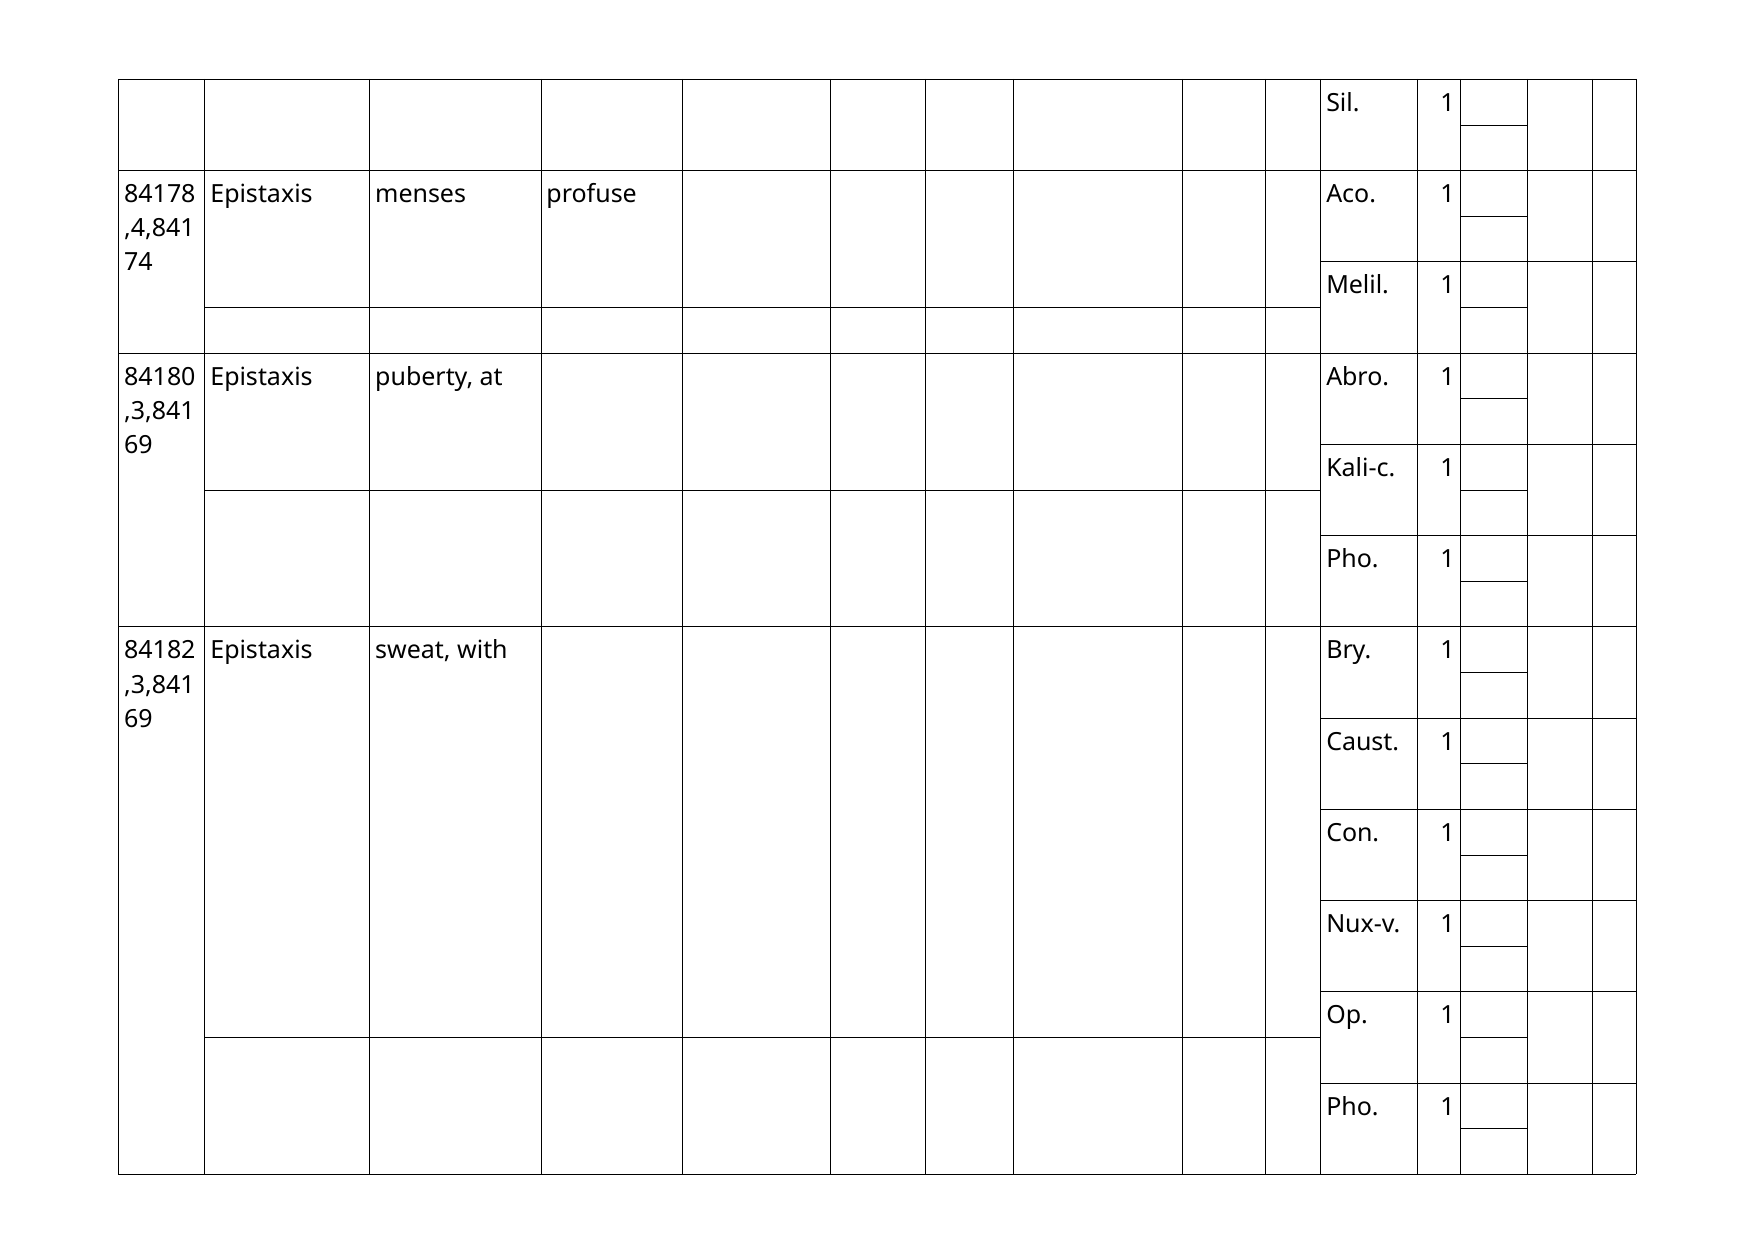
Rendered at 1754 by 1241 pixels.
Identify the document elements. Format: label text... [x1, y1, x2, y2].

table_cell 1 [1418, 536, 1460, 626]
table_cell [1266, 80, 1320, 170]
table_cell [926, 627, 1013, 1037]
table_cell [1461, 673, 1527, 718]
table_cell [1528, 992, 1592, 1083]
table_cell [831, 354, 925, 489]
table_cell [1528, 536, 1592, 626]
table_cell [1266, 308, 1320, 353]
table_cell Bry. [1321, 627, 1417, 718]
table_cell [542, 80, 682, 170]
table_cell 1 [1418, 354, 1460, 444]
table_cell [1266, 171, 1320, 307]
table_cell [542, 354, 682, 489]
table_cell [1528, 719, 1592, 809]
table_cell [1593, 810, 1636, 900]
table_cell [1528, 901, 1592, 991]
table_cell [1593, 354, 1636, 444]
table_cell [1528, 810, 1592, 900]
table_cell [683, 308, 830, 353]
table_cell [1593, 445, 1636, 535]
table_cell Sil. [1321, 80, 1417, 170]
table_cell [1461, 719, 1527, 763]
table_cell 1 [1418, 262, 1460, 353]
table_cell [1183, 354, 1265, 489]
table_cell [831, 80, 925, 170]
table_cell [1266, 491, 1320, 626]
table_cell [1014, 80, 1182, 170]
table_cell [1528, 354, 1592, 444]
table_cell [1461, 582, 1527, 626]
table_cell puberty, at [370, 354, 541, 489]
table_cell [831, 308, 925, 353]
table_cell [1528, 1084, 1592, 1174]
table_cell [1014, 354, 1182, 489]
table_cell 1 [1418, 992, 1460, 1083]
table_cell [1461, 856, 1527, 900]
table_cell [205, 491, 369, 626]
table_cell [1461, 627, 1527, 672]
table_cell [370, 491, 541, 626]
table_cell [1014, 1038, 1182, 1174]
table_cell sweat, with [370, 627, 541, 1037]
table_cell Pho. [1321, 1084, 1417, 1174]
table_cell [1461, 901, 1527, 946]
table_cell [926, 354, 1013, 489]
table_cell Caust. [1321, 719, 1417, 809]
table_cell Nux-v. [1321, 901, 1417, 991]
table_cell [1183, 171, 1265, 307]
table_cell Con. [1321, 810, 1417, 900]
table_cell [542, 1038, 682, 1174]
table_cell [926, 308, 1013, 353]
table_cell [926, 171, 1013, 307]
table_cell [1266, 627, 1320, 1037]
table_cell 1 [1418, 810, 1460, 900]
table_cell [1461, 217, 1527, 261]
table_cell [1593, 262, 1636, 353]
table_cell 1 [1418, 171, 1460, 261]
table_cell Epistaxis [205, 171, 369, 307]
table_cell [205, 1038, 369, 1174]
table_cell 1 [1418, 445, 1460, 535]
table_cell profuse [542, 171, 682, 307]
table_cell [1183, 627, 1265, 1037]
table_cell [1593, 536, 1636, 626]
table_cell [370, 1038, 541, 1174]
table_cell [1014, 491, 1182, 626]
table_cell [1461, 399, 1527, 444]
table_cell [1461, 491, 1527, 535]
table_cell [1461, 810, 1527, 854]
table_cell [1528, 80, 1592, 170]
table_cell [831, 491, 925, 626]
table_cell [1183, 80, 1265, 170]
table_cell Pho. [1321, 536, 1417, 626]
table_cell [1461, 992, 1527, 1037]
table_cell 1 [1418, 80, 1460, 170]
table_cell [370, 80, 541, 170]
table_cell [683, 171, 830, 307]
table_cell 1 [1418, 1084, 1460, 1174]
table_cell [542, 627, 682, 1037]
table_cell [1593, 627, 1636, 718]
table_cell [205, 308, 369, 353]
table_cell [1461, 536, 1527, 581]
table_cell Melil. [1321, 262, 1417, 353]
table_cell [683, 80, 830, 170]
table_cell menses [370, 171, 541, 307]
table_cell [1461, 126, 1527, 170]
table_cell [1461, 171, 1527, 216]
table_cell Aco. [1321, 171, 1417, 261]
table_cell Kali-c. [1321, 445, 1417, 535]
table_cell [1593, 992, 1636, 1083]
table_cell 1 [1418, 719, 1460, 809]
table_cell [1461, 262, 1527, 307]
table_cell [1593, 1084, 1636, 1174]
table_cell 84180,3,84169 [119, 354, 204, 626]
table_cell [1183, 1038, 1265, 1174]
table_cell [1528, 262, 1592, 353]
table_cell [1528, 445, 1592, 535]
table_cell [1461, 308, 1527, 353]
table_cell [1461, 947, 1527, 991]
table_cell 1 [1418, 901, 1460, 991]
table_cell [205, 80, 369, 170]
table_cell [1528, 627, 1592, 718]
table_cell [1461, 1038, 1527, 1083]
table_cell [831, 627, 925, 1037]
table_cell [1014, 627, 1182, 1037]
table_cell 84182,3,84169 [119, 627, 204, 1174]
table_cell [1014, 171, 1182, 307]
table_cell [1266, 1038, 1320, 1174]
table_cell [370, 308, 541, 353]
table_cell Epistaxis [205, 627, 369, 1037]
table_cell [1461, 80, 1527, 124]
table_cell [1593, 901, 1636, 991]
table_cell [1461, 354, 1527, 398]
table_cell [1461, 764, 1527, 809]
table_cell [926, 1038, 1013, 1174]
table_cell [683, 627, 830, 1037]
table_cell [831, 1038, 925, 1174]
table_cell Epistaxis [205, 354, 369, 489]
table_cell [1266, 354, 1320, 489]
table_cell [683, 1038, 830, 1174]
table_cell 1 [1418, 627, 1460, 718]
table_cell [831, 171, 925, 307]
table_cell [926, 491, 1013, 626]
table_cell 84178,4,84174 [119, 171, 204, 353]
table_cell [1461, 1084, 1527, 1128]
table_cell [683, 354, 830, 489]
table_cell Op. [1321, 992, 1417, 1083]
table_cell [1461, 445, 1527, 489]
table_cell Abro. [1321, 354, 1417, 444]
table_cell [1461, 1129, 1527, 1174]
table_cell [1593, 719, 1636, 809]
table_cell [1183, 491, 1265, 626]
table_cell [1014, 308, 1182, 353]
table_cell [926, 80, 1013, 170]
table_cell [542, 308, 682, 353]
table_cell [542, 491, 682, 626]
table_cell [1593, 171, 1636, 261]
table_cell [1593, 80, 1636, 170]
table_cell [1528, 171, 1592, 261]
table_cell [1183, 308, 1265, 353]
table_cell [119, 80, 204, 170]
table_cell [683, 491, 830, 626]
